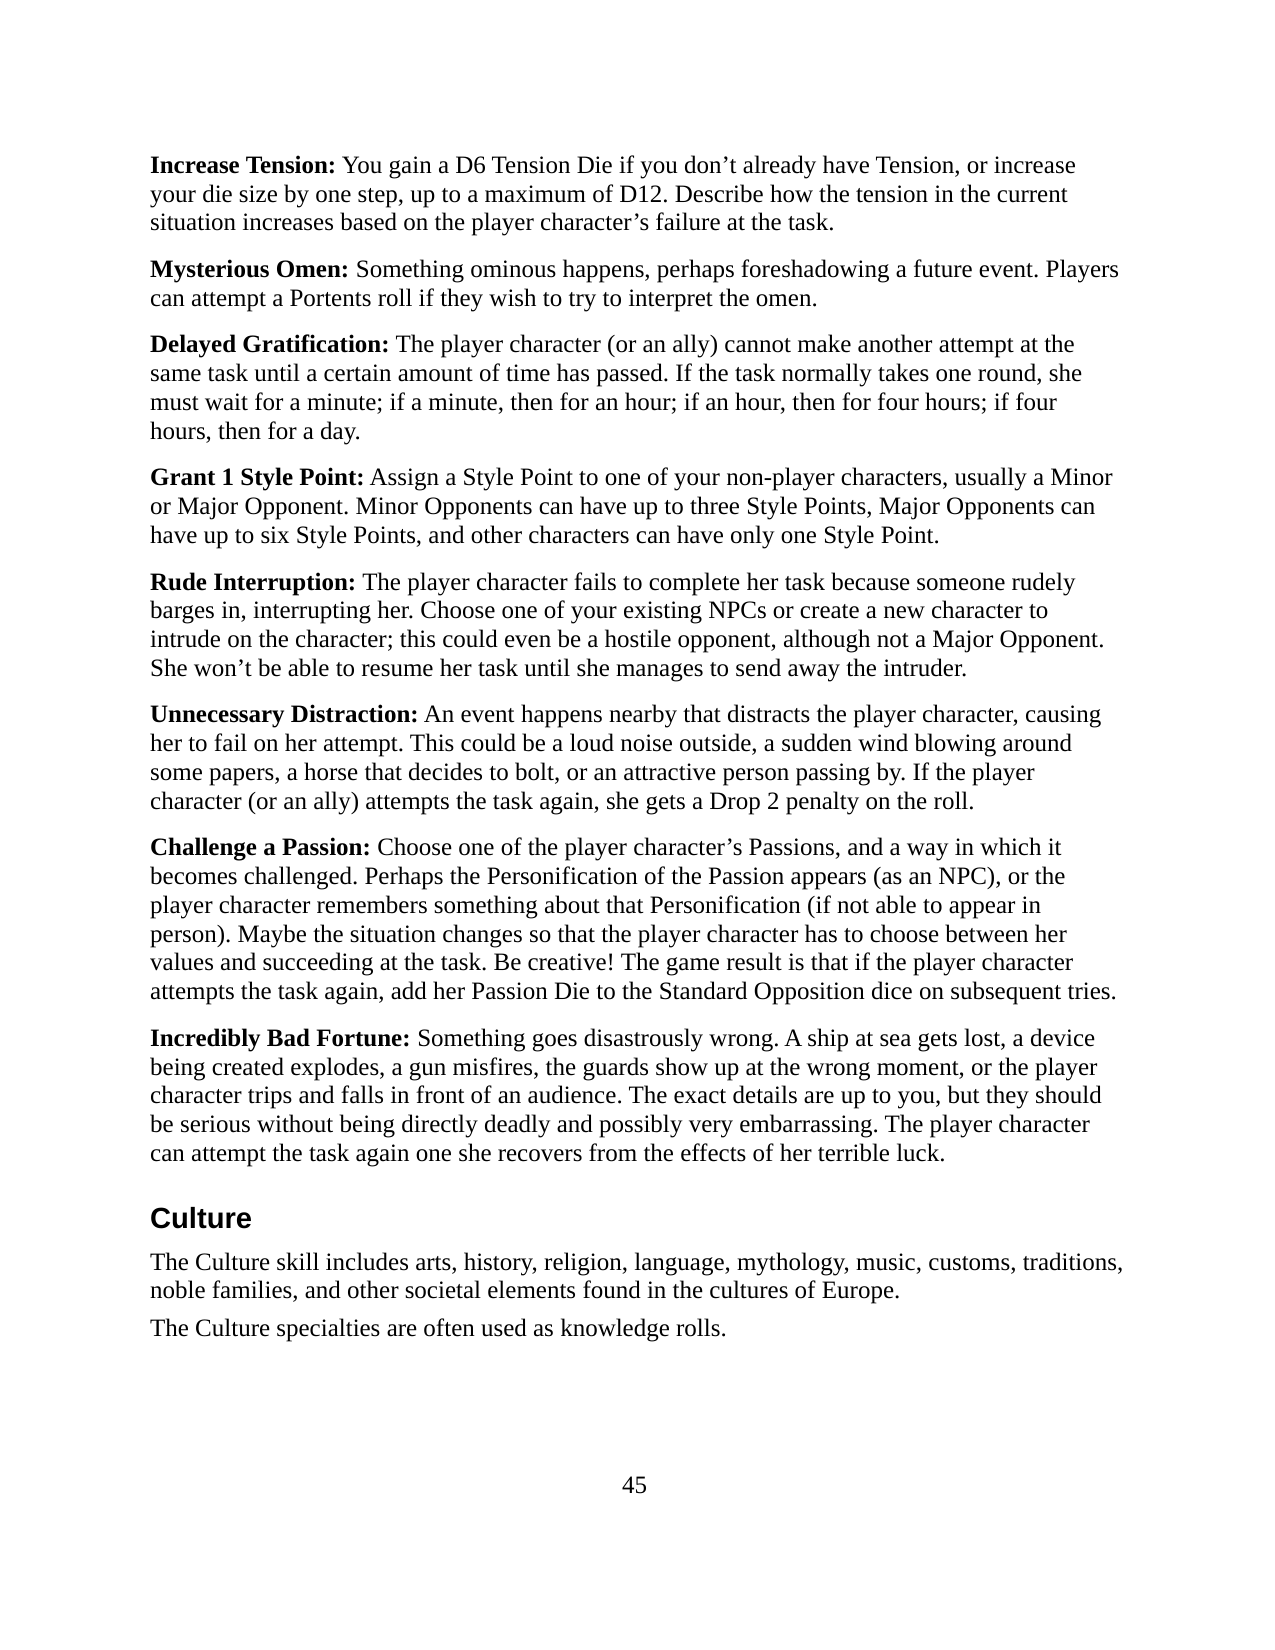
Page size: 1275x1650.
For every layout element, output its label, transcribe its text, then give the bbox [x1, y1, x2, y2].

text Challenge a Passion: Choose one of the player character’s Passions, and a way in which it becomes challenged. Perhaps the Personification of the Passion appears (as an NPC), or the player character remembers something about that Personification (if not able to appear in person). Maybe the situation changes so that the player character has to choose between her values and succeeding at the task. Be creative! The game result is that if the player character attempts the task again, add her Passion Die to the Standard Opposition dice on subsequent tries. [150, 832, 1125, 1005]
text Mysterious Omen: Something ominous happens, perhaps foreshadowing a future event. Players can attempt a Portents roll if they wish to try to interpret the omen. [150, 254, 1125, 312]
text Unnecessary Distraction: An event happens nearby that distracts the player character, causing her to fail on her attempt. This could be a loud noise outside, a sudden wind blowing around some papers, a horse that decides to bolt, or an attractive person passing by. If the player character (or an ally) attempts the task again, she gets a Drop 2 penalty on the roll. [150, 699, 1125, 814]
text Delayed Gratification: The player character (or an ally) cannot make another attempt at the same task until a certain amount of time has passed. If the task normally takes one round, she must wait for a minute; if a minute, then for an hour; if an hour, then for four hours; if four hours, then for a day. [150, 329, 1125, 444]
text Grant 1 Style Point: Assign a Style Point to one of your non-player characters, usually a Minor or Major Opponent. Minor Opponents can have up to three Style Points, Major Opponents can have up to six Style Points, and other characters can have only one Style Point. [150, 462, 1125, 549]
text Rude Interruption: The player character fails to complete her task because someone rudely barges in, interrupting her. Choose one of your existing NPCs or create a new character to intrude on the character; this could even be a hostile opponent, although not a Major Opponent. She won’t be able to resume her task until she manages to send away the intruder. [150, 567, 1125, 682]
subtitle Culture [150, 1201, 1125, 1234]
text The Culture skill includes arts, history, religion, language, mythology, music, customs, traditions, noble families, and other societal elements found in the cultures of Europe. [150, 1247, 1125, 1304]
text Increase Tension: You gain a D6 Tension Die if you don’t already have Tension, or increase your die size by one step, up to a maximum of D12. Describe how the tension in the current situation increases based on the player character’s failure at the task. [150, 150, 1125, 236]
text Incredibly Bad Fortune: Something goes disastrously wrong. A ship at sea gets lost, a device being created explodes, a gun misfires, the guards show up at the wrong moment, or the player character trips and falls in front of an audience. The exact details are up to you, but they should be serious without being directly deadly and possibly very embarrassing. The player character can attempt the task again one she recovers from the effects of her terrible luck. [150, 1023, 1125, 1167]
text The Culture specialties are often used as knowledge rolls. [150, 1313, 1125, 1342]
